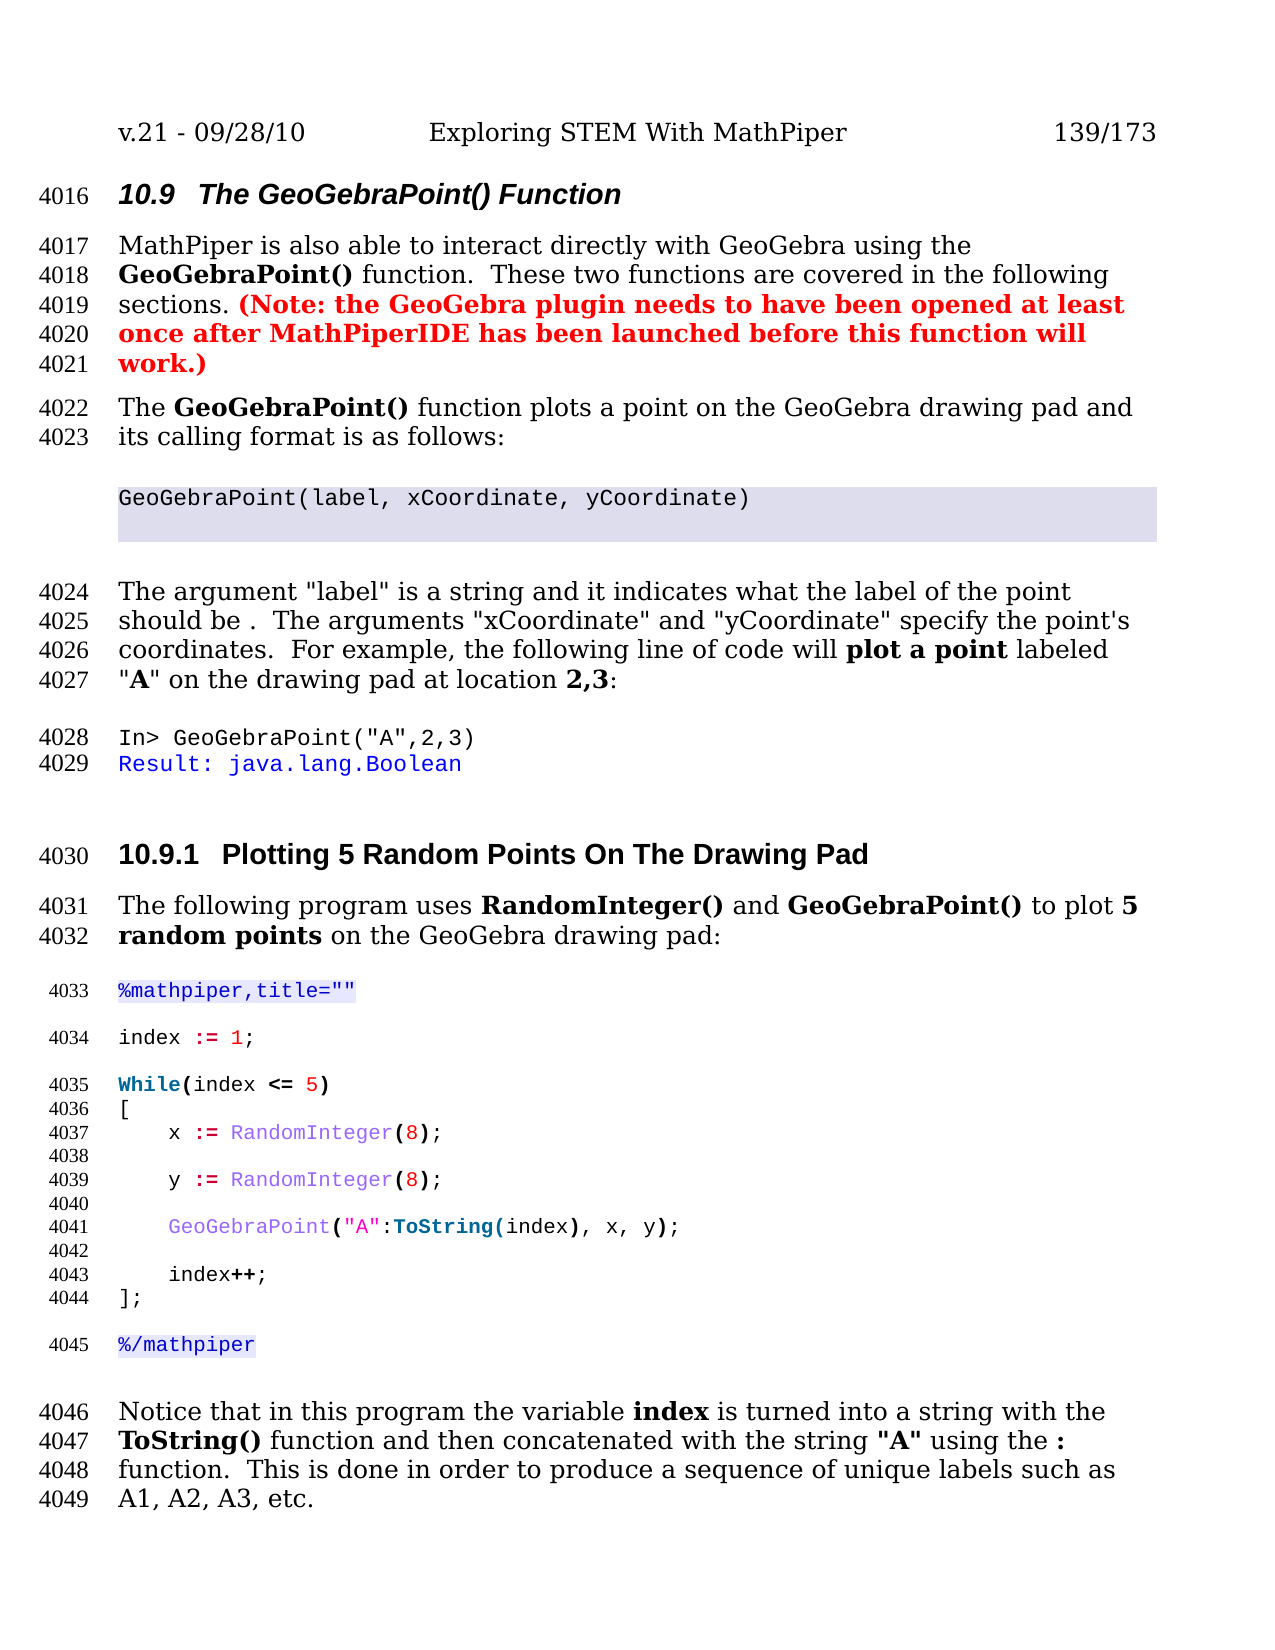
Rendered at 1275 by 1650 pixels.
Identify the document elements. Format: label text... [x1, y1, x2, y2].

text ]; [118, 1287, 1157, 1311]
text GeoGebraPoint("A":ToString(index), x, y); [118, 1216, 1157, 1240]
text index++; [118, 1263, 1157, 1287]
text %mathpiper,title="" [118, 980, 1157, 1003]
text In> GeoGebraPoint("A",2,3) [118, 726, 1157, 752]
text Notice that in this program the variable index is turned into a string with the ToString() function and then concatenated with the string "A" using the : function. This is done in order to produce a sequence of unique labels such as A1, A2, A3, etc. [118, 1397, 1157, 1514]
text Result: java.lang.Boolean [118, 752, 1157, 778]
text y := RandomInteger(8); [118, 1169, 1157, 1193]
text x := RandomInteger(8); [118, 1122, 1157, 1145]
text While(index <= 5) [118, 1074, 1157, 1098]
text [ [118, 1098, 1157, 1122]
table_header GeoGebraPoint(label, xCoordinate, yCoordinate) [118, 487, 1157, 542]
text MathPiper is also able to interact directly with GeoGebra using the GeoGebraPoint() function. These two functions are covered in the following sections. (Note: the GeoGebra plugin needs to have been opened at least once after MathPiperIDE has been launched before this function will work.) [118, 231, 1157, 378]
text The GeoGebraPoint() function plots a point on the GeoGebra drawing pad and its calling format is as follows: [118, 393, 1157, 451]
subtitle The GeoGebraPoint() Function [118, 177, 1157, 210]
text %/mathpiper [118, 1334, 1157, 1358]
subtitle Plotting 5 Random Points On The Drawing Pad [118, 837, 1157, 870]
text index := 1; [118, 1027, 1157, 1051]
text The following program uses RandomInteger() and GeoGebraPoint() to plot 5 random points on the GeoGebra drawing pad: [118, 891, 1157, 950]
text The argument "label" is a string and it indicates what the label of the point should be . The arguments "xCoordinate" and "yCoordinate" specify the point's coordinates. For example, the following line of code will plot a point labeled "A" on the drawing pad at location 2,3: [118, 577, 1157, 694]
